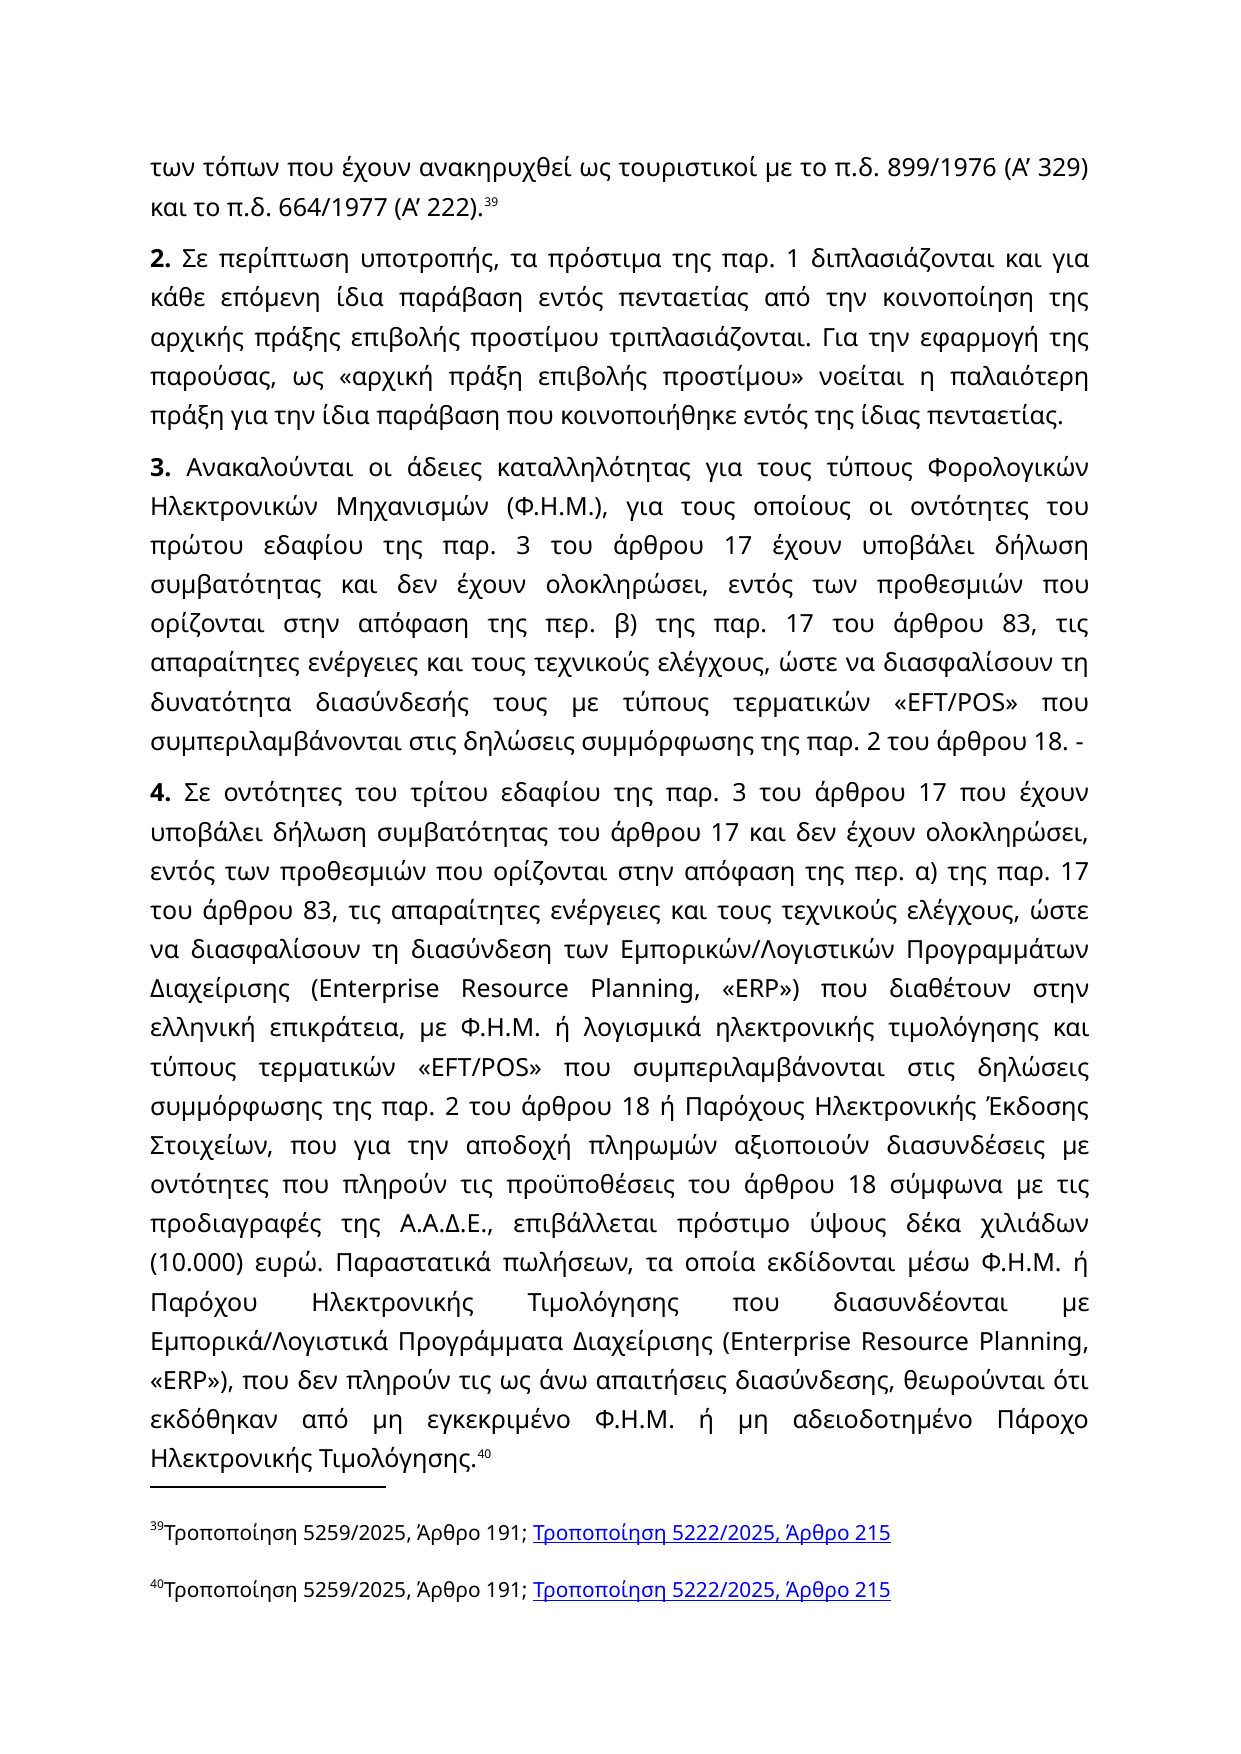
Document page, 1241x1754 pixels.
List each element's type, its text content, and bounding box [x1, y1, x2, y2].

text Τροποποίηση 5259/2025, Άρθρο 191; Τροποποίηση 5222/2025, Άρθρο 215 [150, 1576, 1090, 1604]
text Τροποποίηση 5259/2025, Άρθρο 191; Τροποποίηση 5222/2025, Άρθρο 215 [150, 1518, 1090, 1546]
text 3. Ανακαλούνται οι άδειες καταλληλότητας για τους τύπους Φορολογικών Ηλεκτρονικών Μηχανισμών (Φ.Η.Μ.), για τους οποίους οι οντότητες του πρώτου εδαφίου της παρ. 3 του άρθρου 17 έχουν υποβάλει δήλωση συμβατότητας και δεν έχουν ολοκληρώσει, εντός των προθεσμιών που ορίζονται στην απόφαση της περ. β) της παρ. 17 του άρθρου 83, τις απαραίτητες ενέργειες και τους τεχνικούς ελέγχους, ώστε να διασφαλίσουν τη δυνατότητα διασύνδεσής τους με τύπους τερματικών «EFT/POS» που συμπεριλαμβάνονται στις δηλώσεις συμμόρφωσης της παρ. 2 του άρθρου 18. - [150, 449, 1090, 757]
text 4. Σε οντότητες του τρίτου εδαφίου της παρ. 3 του άρθρου 17 που έχουν υποβάλει δήλωση συμβατότητας του άρθρου 17 και δεν έχουν ολοκληρώσει, εντός των προθεσμιών που ορίζονται στην απόφαση της περ. α) της παρ. 17 του άρθρου 83, τις απαραίτητες ενέργειες και τους τεχνικούς ελέγχους, ώστε να διασφαλίσουν τη διασύνδεση των Εμπορικών/Λογιστικών Προγραμμάτων Διαχείρισης (Enterprise Resource Planning, «ERP») που διαθέτουν στην ελληνική επικράτεια, με Φ.Η.Μ. ή λογισμικά ηλεκτρονικής τιμολόγησης και τύπους τερματικών «EFT/POS» που συμπεριλαμβάνονται στις δηλώσεις συμμόρφωσης της παρ. 2 του άρθρου 18 ή Παρόχους Ηλεκτρονικής Έκδοσης Στοιχείων, που για την αποδοχή πληρωμών αξιοποιούν διασυνδέσεις με οντότητες που πληρούν τις προϋποθέσεις του άρθρου 18 σύμφωνα με τις προδιαγραφές της Α.Α.Δ.Ε., επιβάλλεται πρόστιμο ύψους δέκα χιλιάδων (10.000) ευρώ. Παραστατικά πωλήσεων, τα οποία εκδίδονται μέσω Φ.Η.Μ. ή Παρόχου Ηλεκτρονικής Τιμολόγησης που διασυνδέονται με Εμπορικά/Λογιστικά Προγράμματα Διαχείρισης (Enterprise Resource Planning, «ERP»), που δεν πληρούν τις ως άνω απαιτήσεις διασύνδεσης, θεωρούνται ότι εκδόθηκαν από μη εγκεκριμένο Φ.Η.Μ. ή μη αδειοδοτημένο Πάροχο Ηλεκτρονικής Τιμολόγησης. [150, 775, 1090, 1475]
text των τόπων που έχουν ανακηρυχθεί ως τουριστικοί με το π.δ. 899/1976 (Α’ 329) και το π.δ. 664/1977 (Α’ 222). [150, 150, 1090, 223]
text 2. Σε περίπτωση υποτροπής, τα πρόστιμα της παρ. 1 διπλασιάζονται και για κάθε επόμενη ίδια παράβαση εντός πενταετίας από την κοινοποίηση της αρχικής πράξης επιβολής προστίμου τριπλασιάζονται. Για την εφαρμογή της παρούσας, ως «αρχική πράξη επιβολής προστίμου» νοείται η παλαιότερη πράξη για την ίδια παράβαση που κοινοποιήθηκε εντός της ίδιας πενταετίας. [150, 241, 1090, 432]
